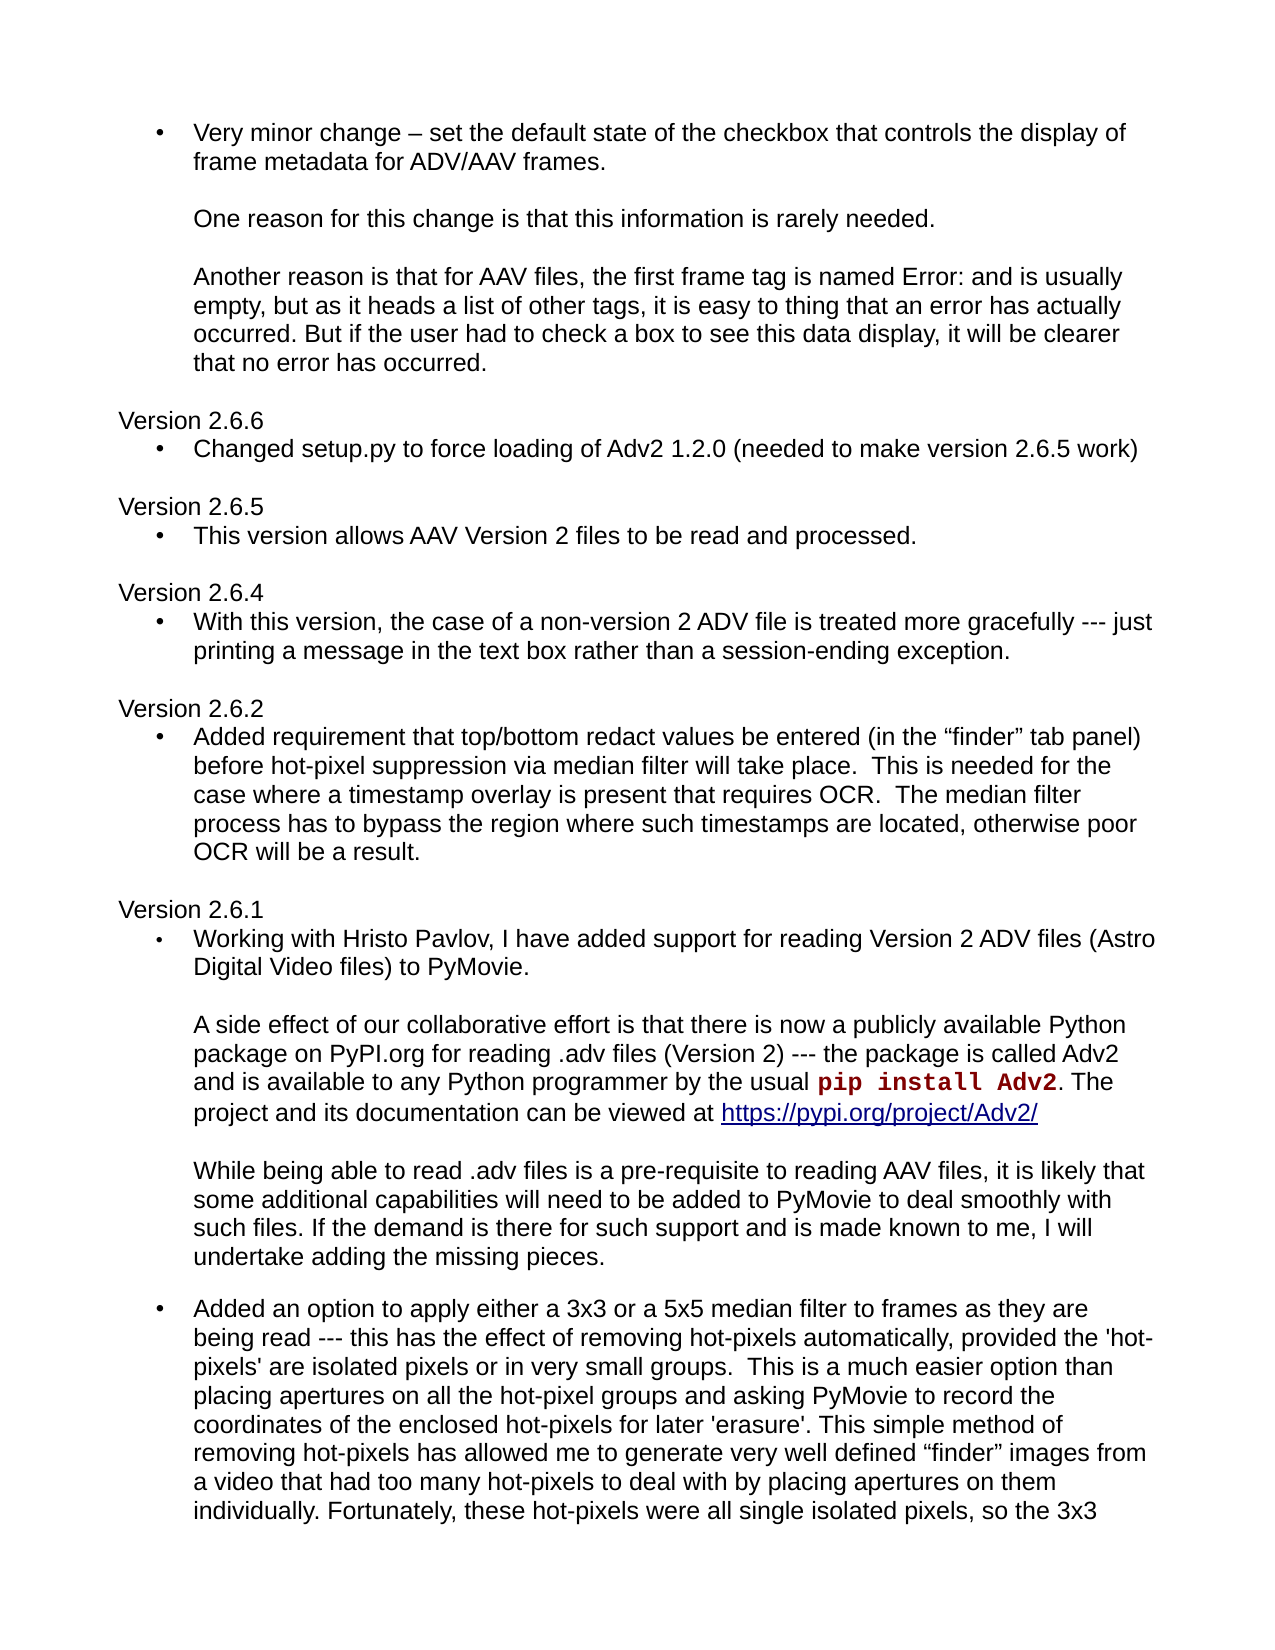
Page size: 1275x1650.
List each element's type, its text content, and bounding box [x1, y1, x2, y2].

text Version 2.6.4 [118, 578, 1157, 607]
list Added an option to apply either a 3x3 or a 5x5 median filter to frames as they are being read --- this has the effect of removing hot-pixels automatically, provided the 'hot-pixels' are isolated pixels or in very small groups. This is a much easier option than placing apertures on all the hot-pixel groups and asking PyMovie to record the coordinates of the enclosed hot-pixels for later 'erasure'. This simple method of removing hot-pixels has allowed me to generate very well defined “finder” images from a video that had too many hot-pixels to deal with by placing apertures on them individually. Fortunately, these hot-pixels were all single isolated pixels, so the 3x3 [156, 1294, 1157, 1524]
list Changed setup.py to force loading of Adv2 1.2.0 (needed to make version 2.6.5 work) [156, 434, 1157, 463]
text Version 2.6.5 [118, 492, 1157, 521]
text Version 2.6.6 [118, 406, 1157, 434]
list With this version, the case of a non-version 2 ADV file is treated more gracefully --- just printing a message in the text box rather than a session-ending exception. [156, 607, 1157, 693]
list Added requirement that top/bottom redact values be entered (in the “finder” tab panel) before hot-pixel suppression via median filter will take place. This is needed for the case where a timestamp overlay is present that requires OCR. The median filter process has to bypass the region where such timestamps are located, otherwise poor OCR will be a result. [156, 722, 1157, 895]
list Working with Hristo Pavlov, I have added support for reading Version 2 ADV files (Astro Digital Video files) to PyMovie. A side effect of our collaborative effort is that there is now a publicly available Python package on PyPI.org for reading .adv files (Version 2) --- the package is called Adv2 and is available to any Python programmer by the usual pip install Adv2. The project and its documentation can be viewed at https://pypi.org/project/Adv2/ While being able to read .adv files is a pre-requisite to reading AAV files, it is likely that some additional capabilities will need to be added to PyMovie to deal smoothly with such files. If the demand is there for such support and is made known to me, I will undertake adding the missing pieces. [156, 924, 1157, 1294]
list Very minor change – set the default state of the checkbox that controls the display of frame metadata for ADV/AAV frames. One reason for this change is that this information is rarely needed. Another reason is that for AAV files, the first frame tag is named Error: and is usually empty, but as it heads a list of other tags, it is easy to thing that an error has actually occurred. But if the user had to check a box to see this data display, it will be clearer that no error has occurred. [156, 118, 1157, 406]
text Version 2.6.1 [118, 895, 1157, 924]
text Version 2.6.2 [118, 693, 1157, 722]
list This version allows AAV Version 2 files to be read and processed. [156, 521, 1157, 578]
